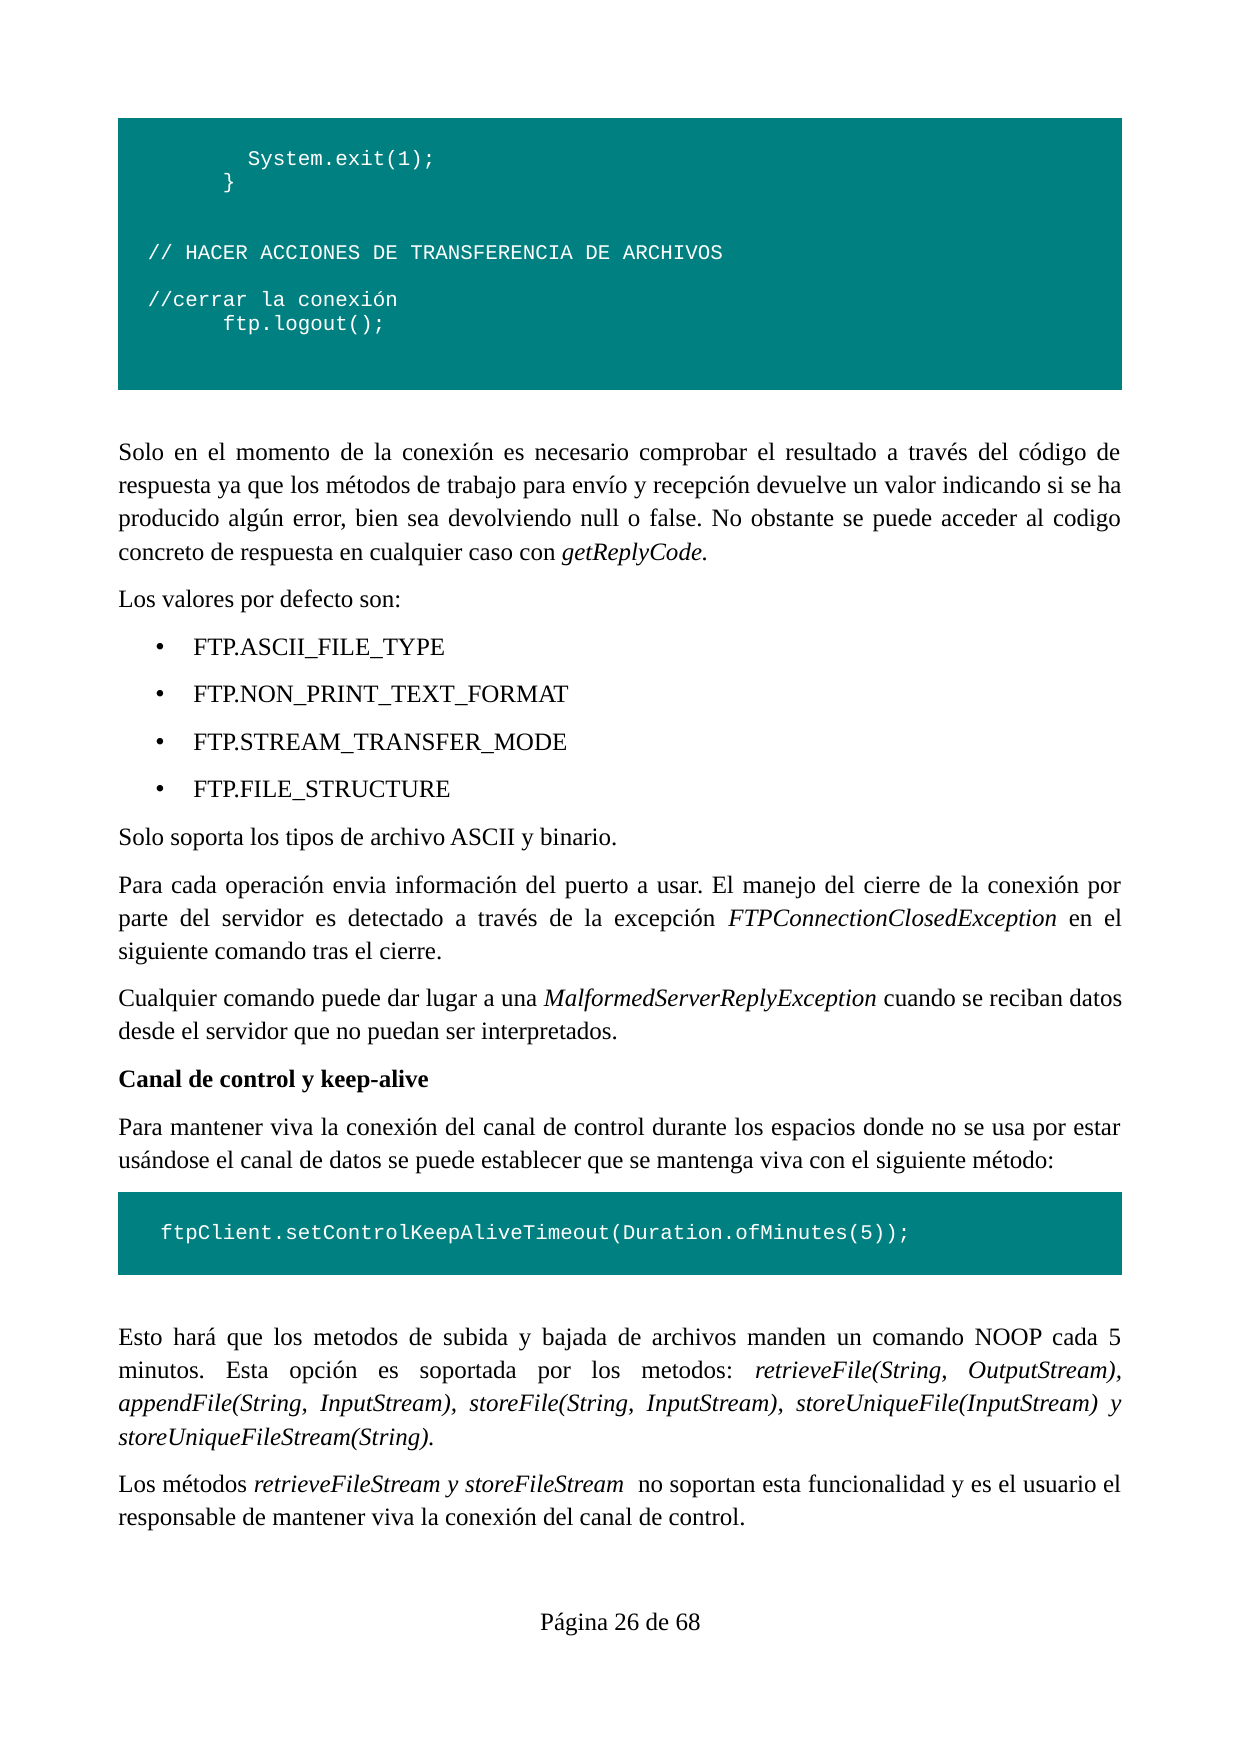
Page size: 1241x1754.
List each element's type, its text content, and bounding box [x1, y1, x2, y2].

text Esto hará que los metodos de subida y bajada de archivos manden un comando NOOP cada 5 minutos. Esta opción es soportada por los metodos: retrieveFile(String, OutputStream), appendFile(String, InputStream), storeFile(String, InputStream), storeUniqueFile(InputStream) y storeUniqueFileStream(String). [118, 1322, 1122, 1450]
text Canal de control y keep-alive [118, 1064, 1122, 1093]
text System.exit(1); [118, 118, 1122, 171]
list FTP.FILE_STRUCTURE [156, 774, 1122, 803]
text Los métodos retrieveFileStream y storeFileStream no soportan esta funcionalidad y es el usuario el responsable de mantener viva la conexión del canal de control. [118, 1469, 1122, 1531]
list FTP.STREAM_TRANSFER_MODE [156, 727, 1122, 756]
list FTP.NON_PRINT_TEXT_FORMAT [156, 679, 1122, 708]
text ftp.logout(); [118, 313, 1122, 337]
text //cerrar la conexión [118, 289, 1122, 313]
text Para mantener viva la conexión del canal de control durante los espacios donde no se usa por estar usándose el canal de datos se puede establecer que se mantenga viva con el siguiente método: [118, 1112, 1122, 1173]
list FTP.ASCII_FILE_TYPE [156, 632, 1122, 661]
text Solo soporta los tipos de archivo ASCII y binario. [118, 822, 1122, 851]
text Para cada operación envia información del puerto a usar. El manejo del cierre de la conexión por parte del servidor es detectado a través de la excepción FTPConnectionClosedException en el siguiente comando tras el cierre. [118, 870, 1122, 964]
text Cualquier comando puede dar lugar a una MalformedServerReplyException cuando se reciban datos desde el servidor que no puedan ser interpretados. [118, 983, 1122, 1045]
text Solo en el momento de la conexión es necesario comprobar el resultado a través del código de respuesta ya que los métodos de trabajo para envío y recepción devuelve un valor indicando si se ha producido algún error, bien sea devolviendo null o false. No obstante se puede acceder al codigo concreto de respuesta en cualquier caso con getReplyCode. [118, 437, 1122, 565]
text Los valores por defecto son: [118, 584, 1122, 613]
text // HACER ACCIONES DE TRANSFERENCIA DE ARCHIVOS [118, 242, 1122, 266]
text ftpClient.setControlKeepAliveTimeout(Duration.ofMinutes(5)); [118, 1192, 1122, 1275]
text } [118, 171, 1122, 195]
